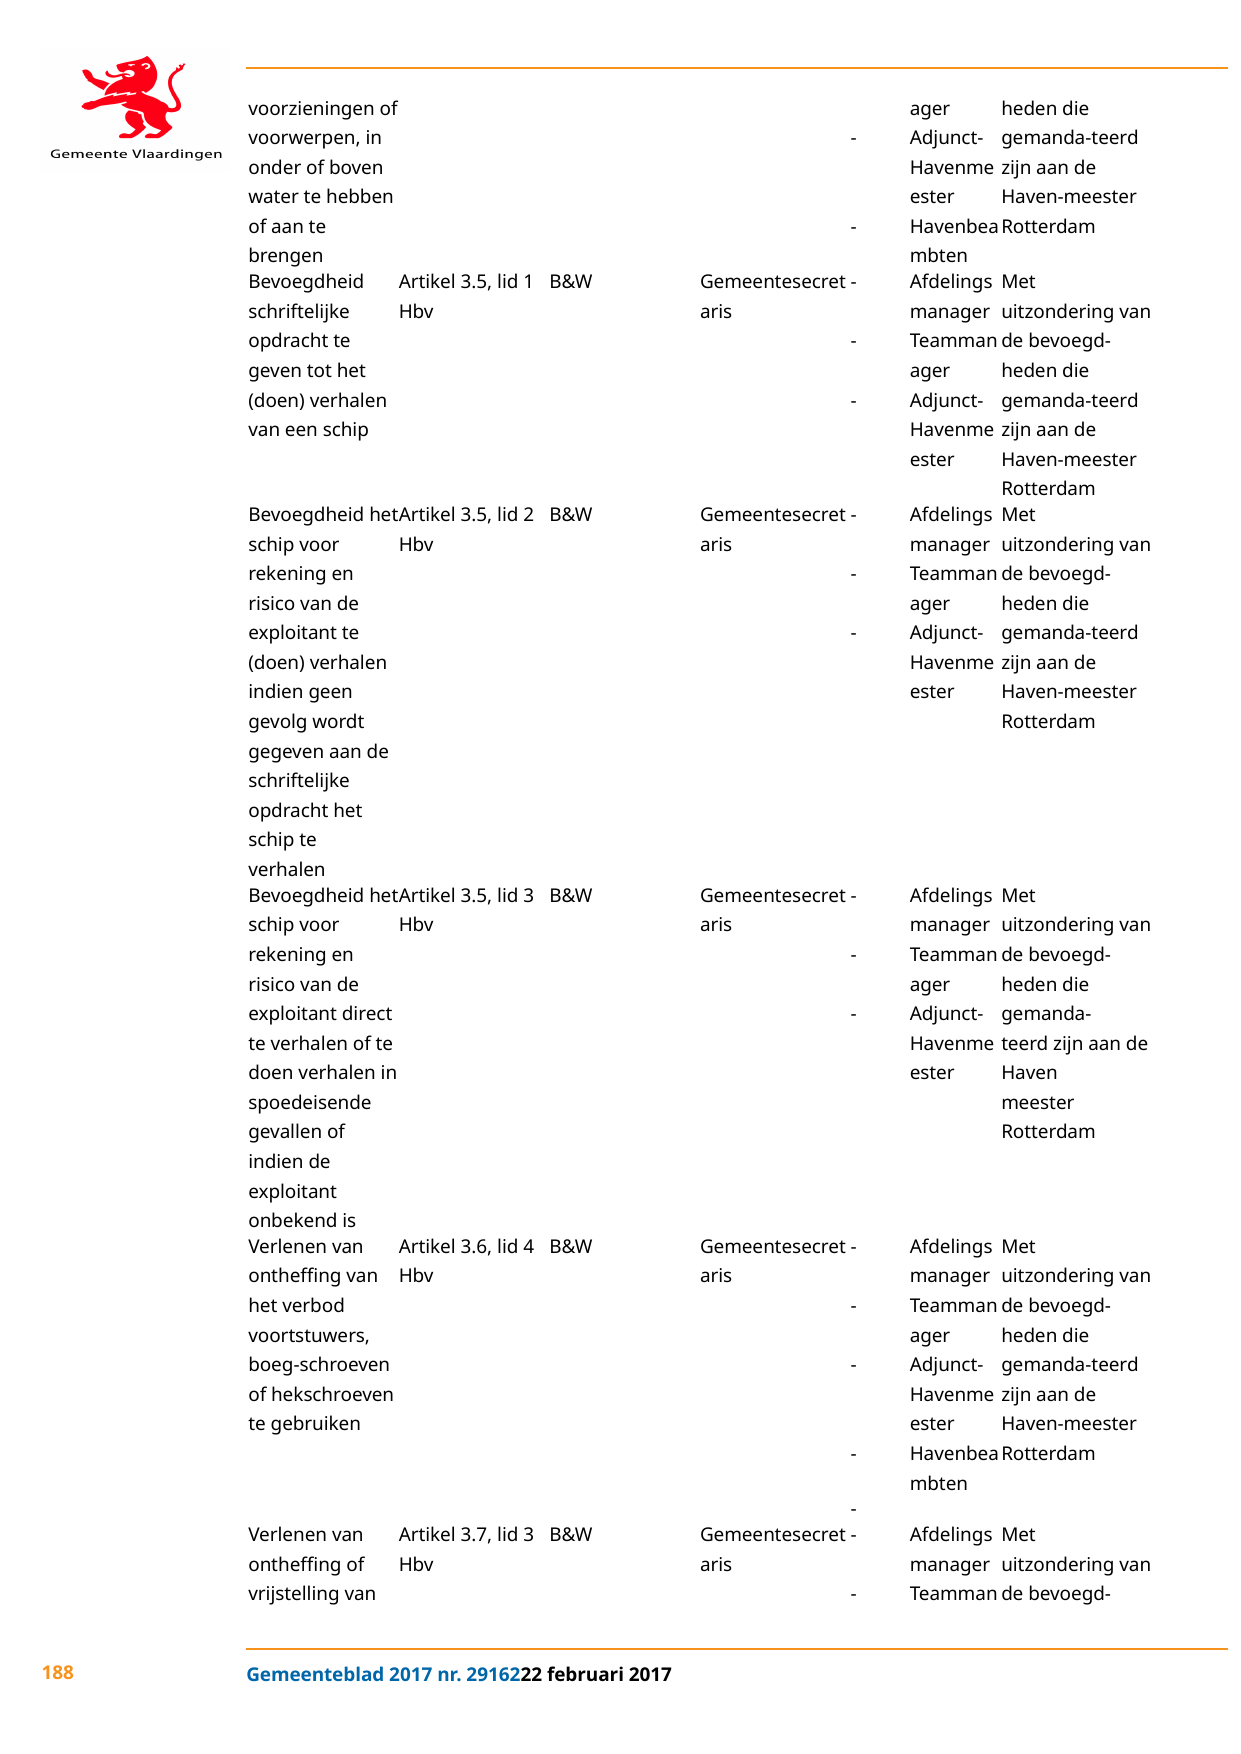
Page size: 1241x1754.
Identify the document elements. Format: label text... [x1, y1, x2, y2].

table_cell Verlenen van ontheffing van het verbod voortstuwers, boeg-schroeven of hekschroeven te gebruiken [248, 1233, 398, 1496]
table_cell Artikel 3.7, lid 3 Hbv [399, 1521, 549, 1606]
table_cell Afdelingsmanager Teammanager Adjunct-Havenmeester Havenbeambten [850, 1233, 1001, 1496]
table_cell Afdelingsmanager Teammanager Adjunct-Havenmeester [850, 269, 1001, 501]
table_cell Gemeentesecretaris [700, 501, 850, 882]
table_cell Met uitzondering van de bevoegd-heden die gemanda-teerd zijn aan de Haven-meester Rotterdam [1001, 269, 1152, 501]
table_cell Gemeentesecretaris [700, 882, 850, 1233]
table_cell Artikel 3.5, lid 2 Hbv [399, 501, 549, 882]
table_cell [700, 1496, 850, 1521]
table_cell Met uitzondering van de bevoegd-heden die gemanda- teerd zijn aan de Haven meester Rotterdam [1001, 882, 1152, 1233]
table_cell heden die gemanda-teerd zijn aan de Haven-meester Rotterdam [1001, 95, 1152, 268]
table_cell Gemeentesecretaris [700, 269, 850, 501]
table_cell Gemeentesecretaris [700, 1233, 850, 1496]
table_cell [549, 95, 700, 268]
picture [41, 47, 231, 172]
table_cell Afdelingsmanager Teammanager Adjunct-Havenmeester [850, 501, 1001, 882]
table_cell voorzieningen of voorwerpen, in onder of boven water te hebben of aan te brengen [248, 95, 398, 268]
table_cell B&W [549, 269, 700, 501]
table_cell B&W [549, 882, 700, 1233]
table_cell [850, 1496, 1001, 1521]
table_cell Met uitzondering van de bevoegd-heden die gemanda-teerd zijn aan de Haven-meester Rotterdam [1001, 1233, 1152, 1496]
table_cell Artikel 3.5, lid 1 Hbv [399, 269, 549, 501]
table_cell [700, 95, 850, 268]
table_cell Afdelingsmanager Teammanager Adjunct-Havenmeester [850, 882, 1001, 1233]
table_cell B&W [549, 501, 700, 882]
table_cell [549, 1496, 700, 1521]
table_cell Verlenen van ontheffing of vrijstelling van [248, 1521, 398, 1606]
table_cell Met uitzondering van de bevoegd- [1001, 1521, 1152, 1606]
table_cell Met uitzondering van de bevoegd-heden die gemanda-teerd zijn aan de Haven-meester Rotterdam [1001, 501, 1152, 882]
table_cell [248, 1496, 398, 1521]
table_cell Artikel 3.6, lid 4 Hbv [399, 1233, 549, 1496]
table_cell ager Adjunct-Havenmeester Havenbeambten [850, 95, 1001, 268]
table_cell B&W [549, 1233, 700, 1496]
table_cell [399, 95, 549, 268]
table_cell Gemeentesecretaris [700, 1521, 850, 1606]
table_cell [1001, 1496, 1152, 1521]
table_cell Afdelingsmanager Teamman [850, 1521, 1001, 1606]
table_cell Artikel 3.5, lid 3 Hbv [399, 882, 549, 1233]
table_cell Bevoegdheid het schip voor rekening en risico van de exploitant te (doen) verhalen indien geen gevolg wordt gegeven aan de schriftelijke opdracht het schip te verhalen [248, 501, 398, 882]
table_cell Bevoegdheid het schip voor rekening en risico van de exploitant direct te verhalen of te doen verhalen in spoedeisende gevallen of indien de exploitant onbekend is [248, 882, 398, 1233]
table_cell Bevoegdheid schriftelijke opdracht te geven tot het (doen) verhalen van een schip [248, 269, 398, 501]
table_cell B&W [549, 1521, 700, 1606]
table_cell [399, 1496, 549, 1521]
